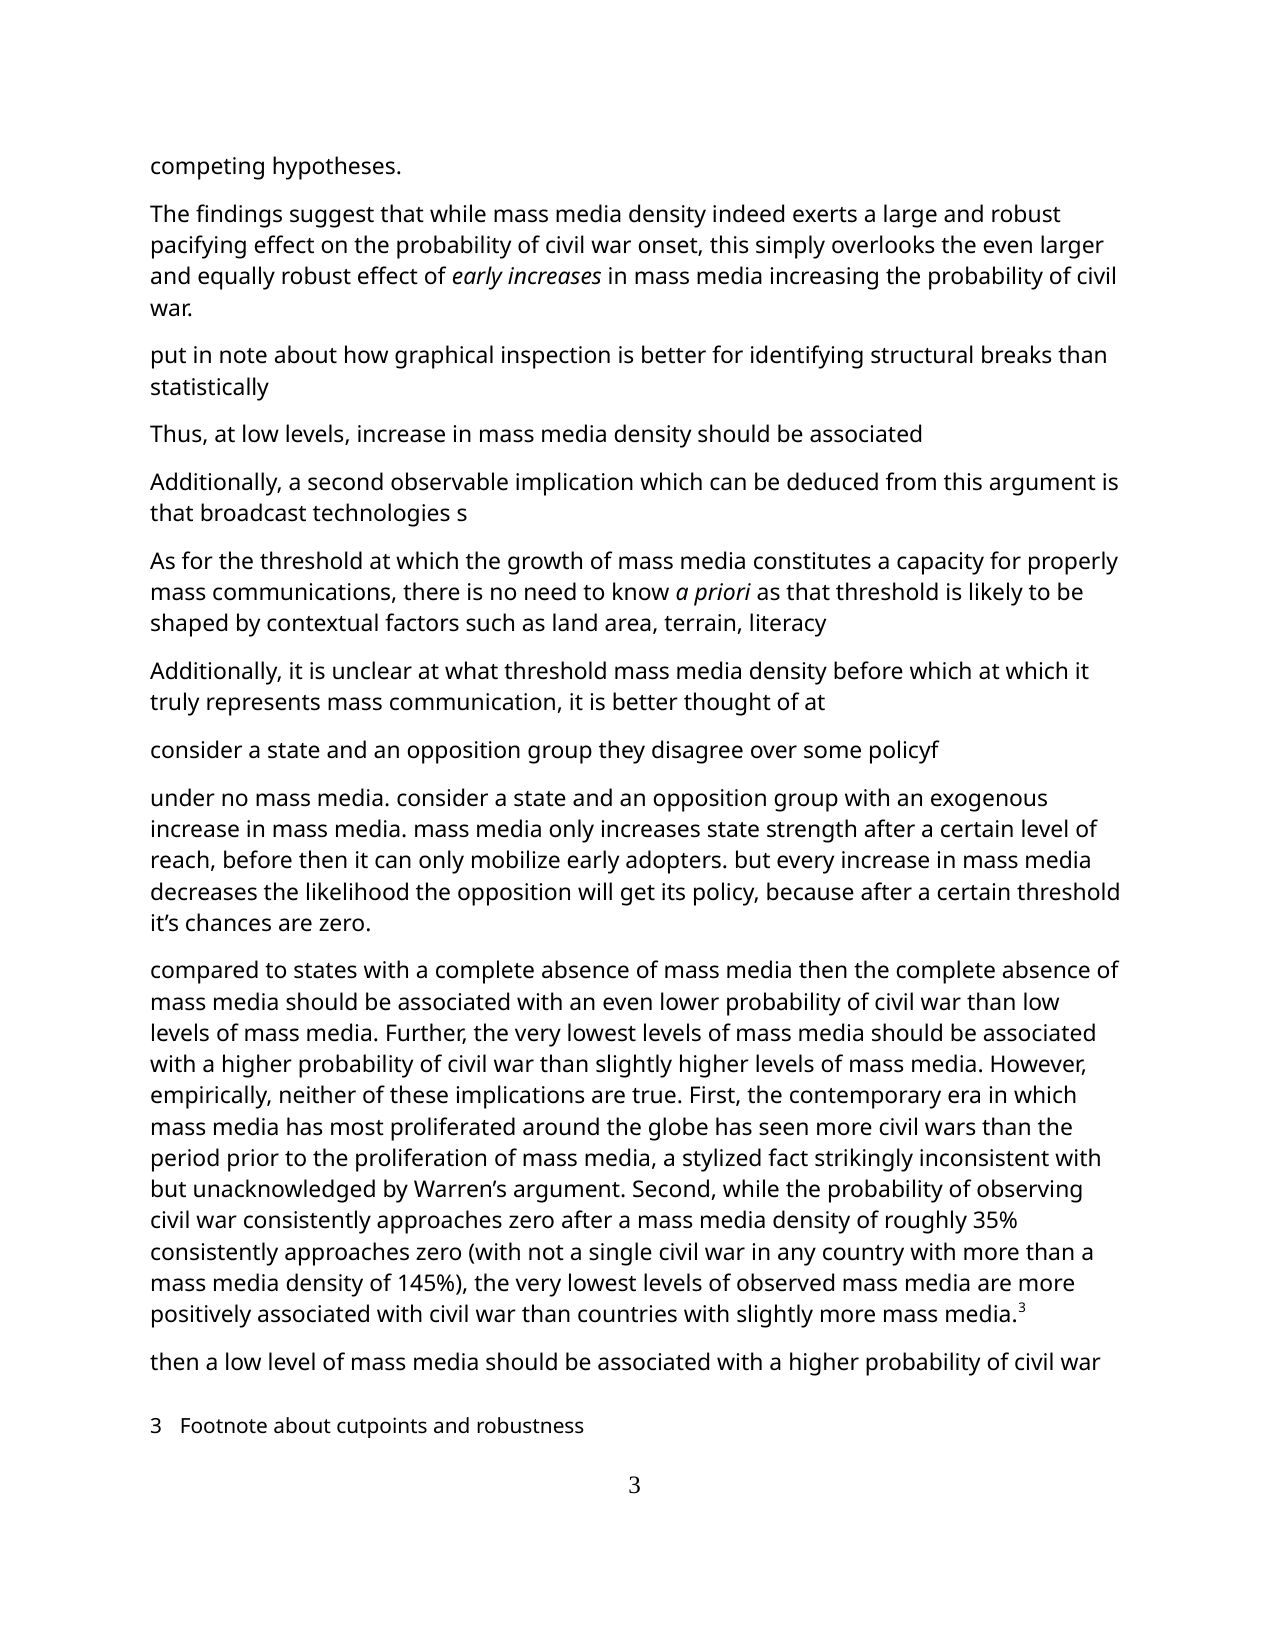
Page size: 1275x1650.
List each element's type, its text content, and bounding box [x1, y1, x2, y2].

text put in note about how graphical inspection is better for identifying structural breaks than statistically [150, 339, 1125, 402]
text As for the threshold at which the growth of mass media constitutes a capacity for properly mass communications, there is no need to know a priori as that threshold is likely to be shaped by contextual factors such as land area, terrain, literacy [150, 545, 1125, 638]
text Footnote about cutpoints and robustness [150, 1412, 1125, 1440]
text Thus, at low levels, increase in mass media density should be associated [150, 418, 1125, 449]
text Additionally, a second observable implication which can be deduced from this argument is that broadcast technologies s [150, 466, 1125, 528]
text The findings suggest that while mass media density indeed exerts a large and robust pacifying effect on the probability of civil war onset, this simply overlooks the even larger and equally robust effect of early increases in mass media increasing the probability of civil war. [150, 198, 1125, 323]
text competing hypotheses. [150, 150, 1125, 181]
text Additionally, it is unclear at what threshold mass media density before which at which it truly represents mass communication, it is better thought of at [150, 655, 1125, 717]
text then a low level of mass media should be associated with a higher probability of civil war [150, 1346, 1125, 1377]
text consider a state and an opposition group they disagree over some policyf [150, 734, 1125, 765]
text under no mass media. consider a state and an opposition group with an exogenous increase in mass media. mass media only increases state strength after a certain level of reach, before then it can only mobilize early adopters. but every increase in mass media decreases the likelihood the opposition will get its policy, because after a certain threshold it’s chances are zero. [150, 782, 1125, 938]
text compared to states with a complete absence of mass media then the complete absence of mass media should be associated with an even lower probability of civil war than low levels of mass media. Further, the very lowest levels of mass media should be associated with a higher probability of civil war than slightly higher levels of mass media. However, empirically, neither of these implications are true. First, the contemporary era in which mass media has most proliferated around the globe has seen more civil wars than the period prior to the proliferation of mass media, a stylized fact strikingly inconsistent with but unacknowledged by Warren’s argument. Second, while the probability of observing civil war consistently approaches zero after a mass media density of roughly 35% consistently approaches zero (with not a single civil war in any country with more than a mass media density of 145%), the very lowest levels of observed mass media are more positively associated with civil war than countries with slightly more mass media. [150, 954, 1125, 1329]
